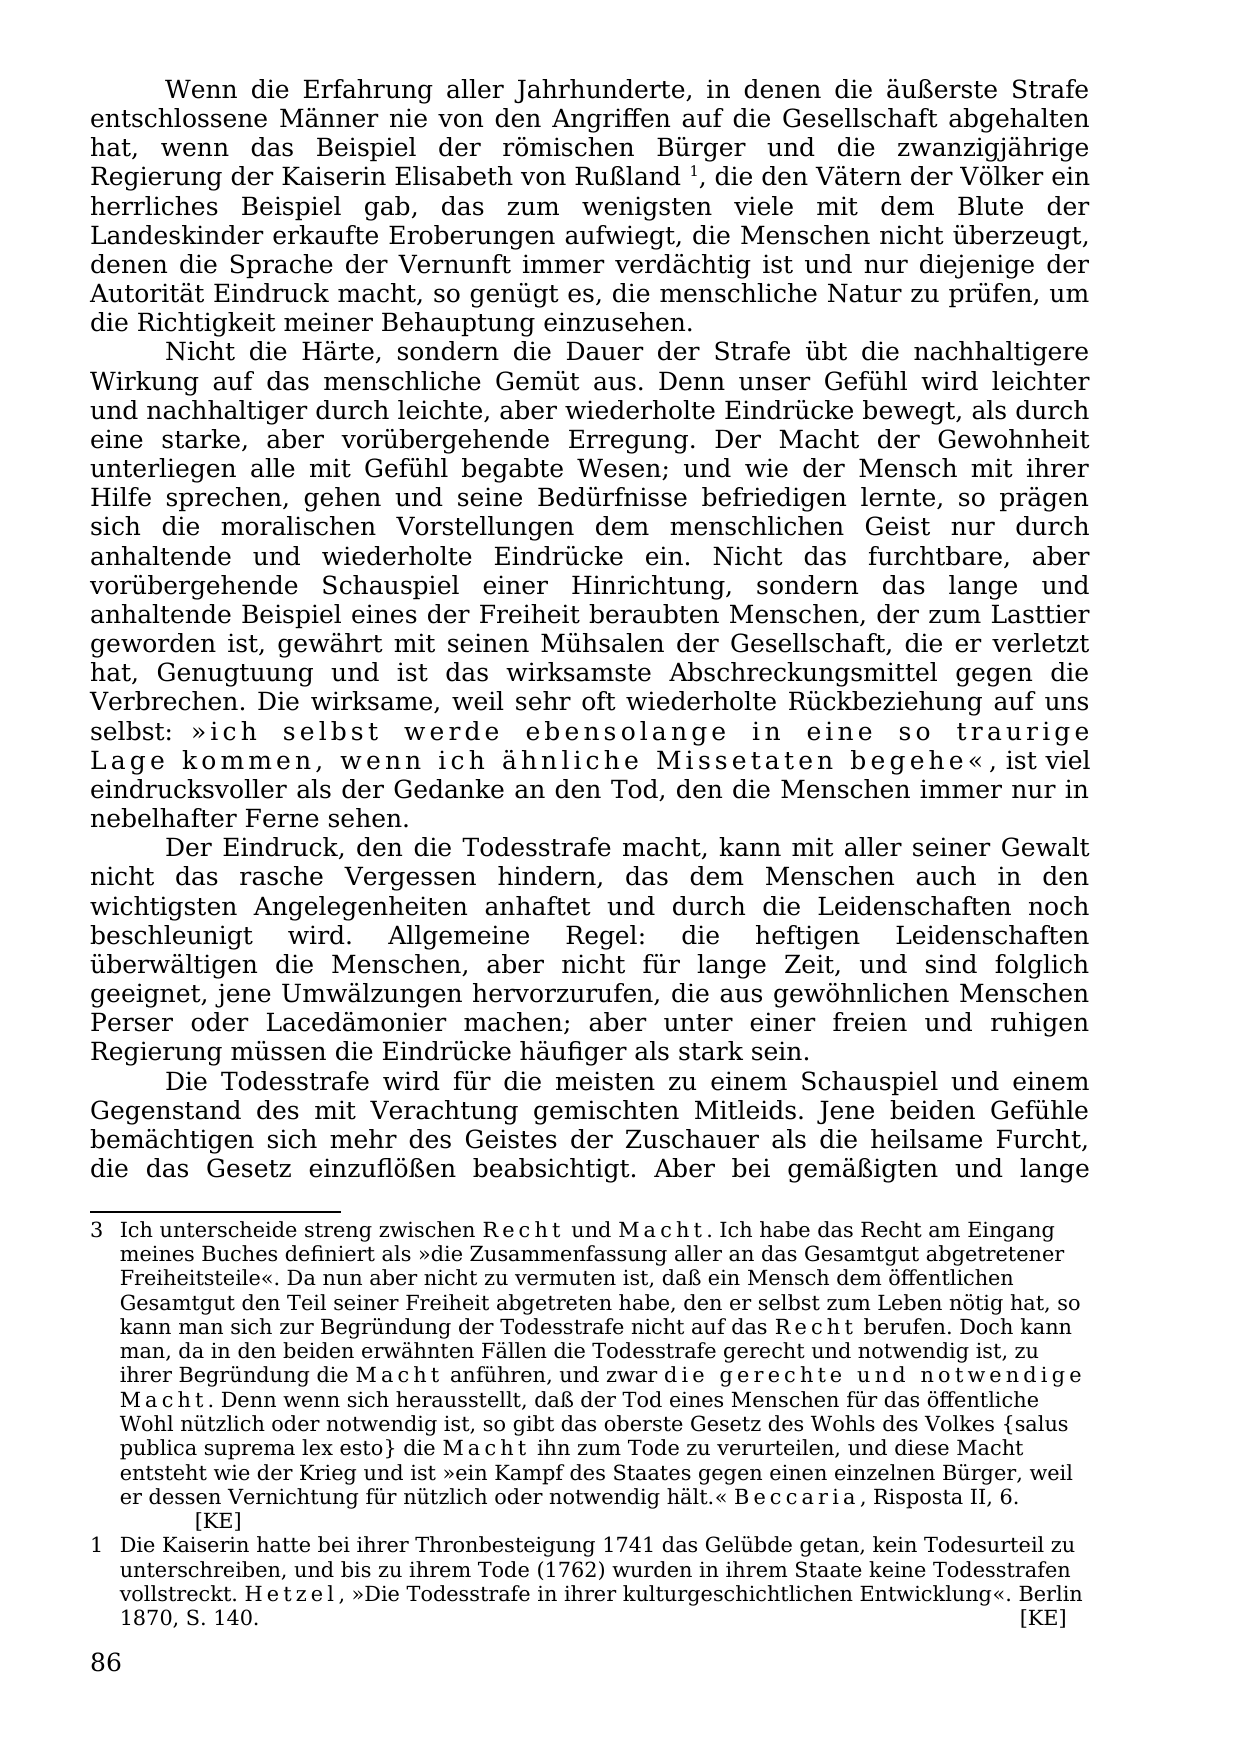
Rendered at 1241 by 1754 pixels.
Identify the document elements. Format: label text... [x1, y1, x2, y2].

text Die Kaiserin hatte bei ihrer Thronbesteigung 1741 das Gelübde getan, kein Todesurteil zu unterschreiben, und bis zu ihrem Tode (1762) wurden in ihrem Staate keine Todesstrafen vollstreckt. Hetzel, »Die Todesstrafe in ihrer kulturgeschichtlichen Entwicklung«. Berlin 1870, S. 140. [KE] [90, 1533, 1091, 1631]
text Die Todesstrafe wird für die meisten zu einem Schauspiel und einem Gegenstand des mit Verachtung gemischten Mitleids. Jene beiden Gefühle bemächtigen sich mehr des Geistes der Zuschauer als die heilsame Furcht, die das Gesetz einzuﬂößen beabsichtigt. Aber bei gemäßigten und lange [90, 1067, 1091, 1183]
text Ich unterscheide streng zwischen Recht und Macht. Ich habe das Recht am Eingang meines Buches definiert als »die Zusammenfassung aller an das Gesamtgut abgetretener Freiheitsteile«. Da nun aber nicht zu vermuten ist, daß ein Mensch dem öffentlichen Gesamtgut den Teil seiner Freiheit abgetreten habe, den er selbst zum Leben nötig hat, so kann man sich zur Begründung der Todesstrafe nicht auf das Recht berufen. Doch kann man, da in den beiden erwähnten Fällen die Todesstrafe gerecht und notwendig ist, zu ihrer Begründung die Macht anführen‚ und zwar die gerechte und notwendige Macht. Denn wenn sich herausstellt, daß der Tod eines Menschen für das öffentliche Wohl nützlich oder notwendig ist, so gibt das oberste Gesetz des Wohls des Volkes {salus publica suprema lex esto} die Macht ihn zum Tode zu verurteilen, und diese Macht entsteht wie der Krieg und ist »ein Kampf des Staates gegen einen einzelnen Bürger, weil er dessen Vernichtung für nützlich oder notwendig hält.« Beccaria‚ Risposta II, 6. [KE] [90, 1218, 1091, 1533]
text Der Eindruck, den die Todesstrafe macht, kann mit aller seiner Gewalt nicht das rasche Vergessen hindern, das dem Menschen auch in den wichtigsten Angelegenheiten anhaftet und durch die Leidenschaften noch beschleunigt wird. Allgemeine Regel: die heftigen Leidenschaften überwältigen die Menschen, aber nicht für lange Zeit, und sind folglich geeignet, jene Umwälzungen hervorzurufen, die aus gewöhnlichen Menschen Perser oder Lacedämonier machen; aber unter einer freien und ruhigen Regierung müssen die Eindrücke häuﬁger als stark sein. [90, 833, 1091, 1067]
text Wenn die Erfahrung aller Jahrhunderte, in denen die äußerste Strafe entschlossene Männer nie von den Angriffen auf die Gesellschaft abgehalten hat, wenn das Beispiel der römischen Bürger und die zwanzigjährige Regierung der Kaiserin Elisabeth von Rußland , die den Vätern der Völker ein herrliches Beispiel gab, das zum wenigsten viele mit dem Blute der Landeskinder erkaufte Eroberungen aufwiegt, die Menschen nicht überzeugt, denen die Sprache der Vernunft immer verdächtig ist und nur diejenige der Autorität Eindruck macht, so genügt es, die menschliche Natur zu prüfen, um die Richtigkeit meiner Behauptung einzusehen. [90, 75, 1091, 337]
text Nicht die Härte, sondern die Dauer der Strafe übt die nachhaltigere Wirkung auf das menschliche Gemüt aus. Denn unser Gefühl wird leichter und nachhaltiger durch leichte, aber wiederholte Eindrücke bewegt, als durch eine starke, aber vorübergehende Erregung. Der Macht der Gewohnheit unterliegen alle mit Gefühl begabte Wesen; und wie der Mensch mit ihrer Hilfe sprechen, gehen und seine Bedürfnisse befriedigen lernte, so prägen sich die moralischen Vorstellungen dem menschlichen Geist nur durch anhaltende und wiederholte Eindrücke ein. Nicht das furchtbare, aber vorübergehende Schau­spiel einer Hinrichtung, sondern das lange und anhaltende Beispiel eines der Freiheit beraubten Menschen, der zum Lasttier geworden ist, gewährt mit seinen Mühsalen der Gesellschaft, die er verletzt hat, Genugtuung und ist das wirksamste Abschreckungsmittel gegen die Verbrechen. Die wirksame, weil sehr oft wiederholte Rückbeziehung auf uns selbst: »ich selbst werde ebensolange in eine so traurige Lage kommen, wenn ich ähnliche Missetaten begehe«, ist viel eindrucksvoller als der Gedanke an den Tod, den die Menschen immer nur in nebelhafter Ferne sehen. [90, 337, 1091, 833]
